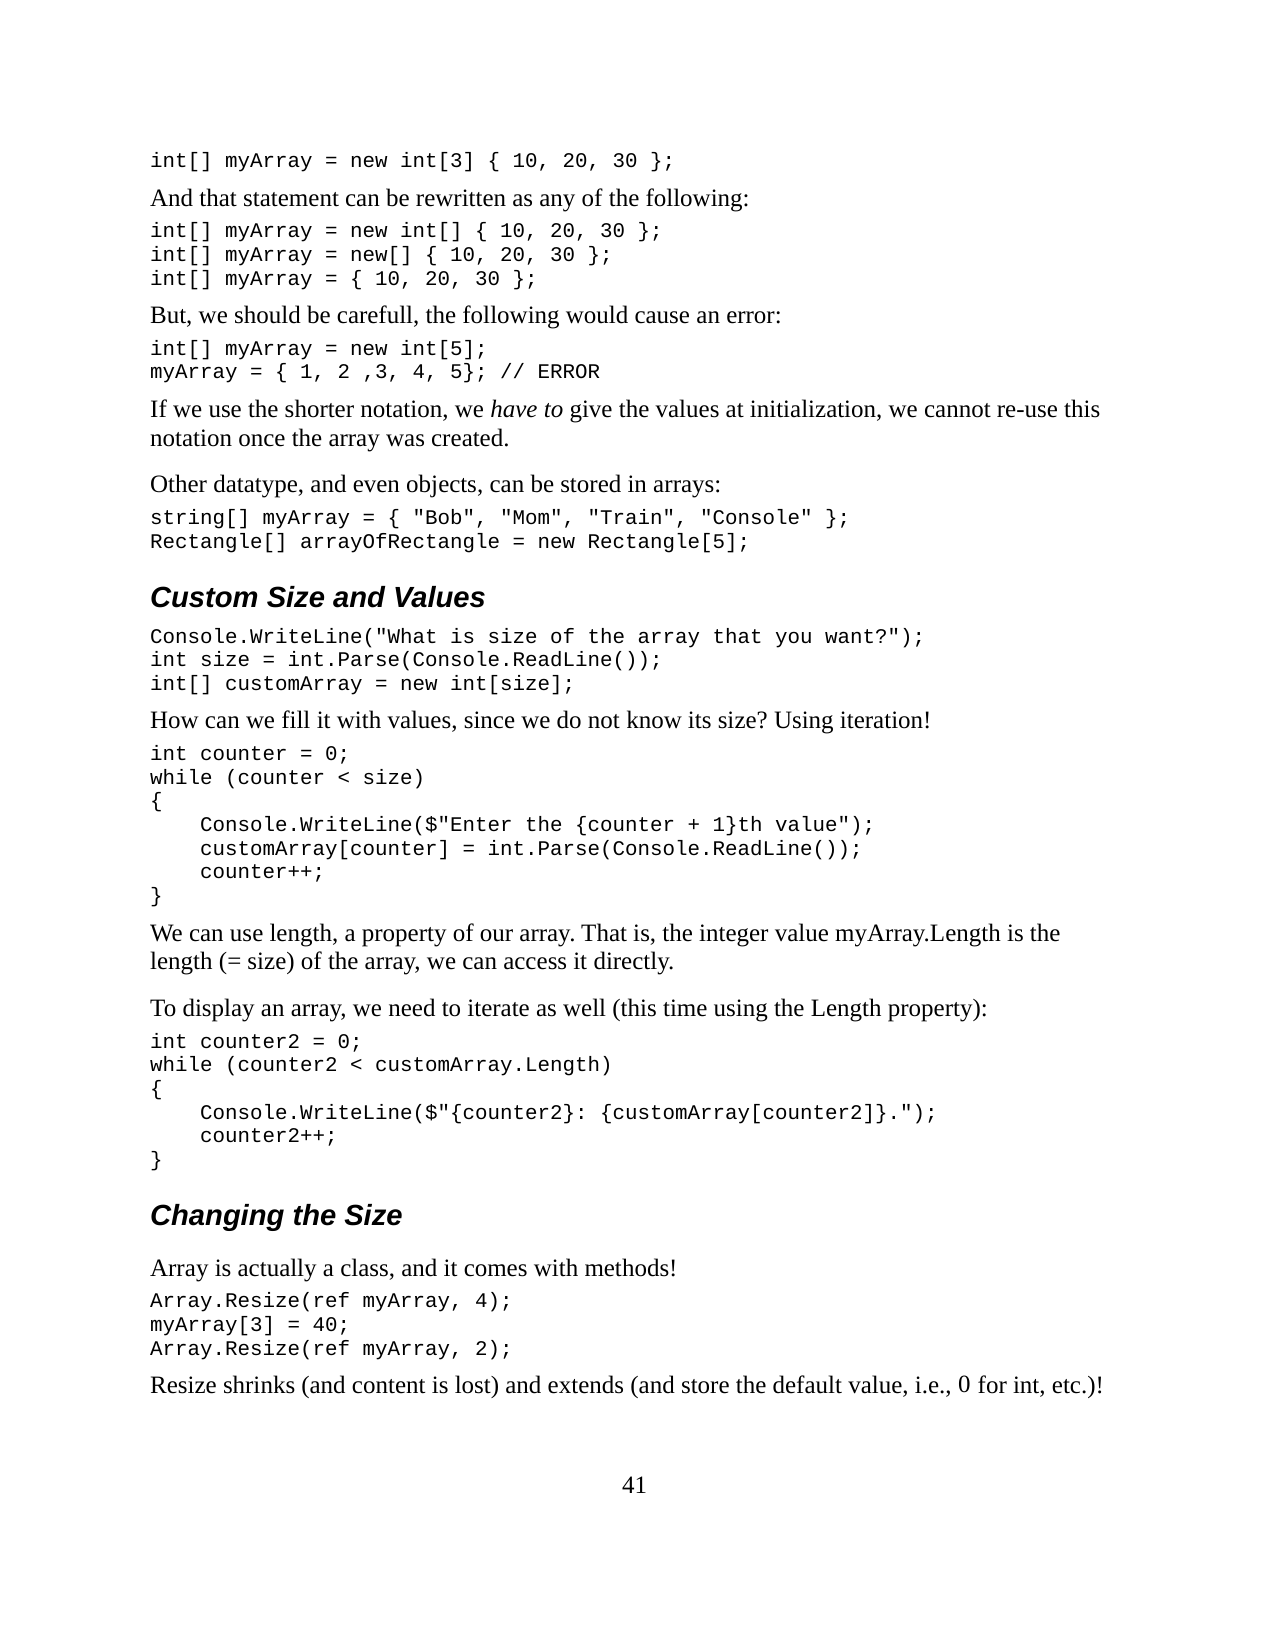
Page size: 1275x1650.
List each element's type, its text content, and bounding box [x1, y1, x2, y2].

text { [150, 791, 1125, 814]
text int[] myArray = new[] { 10, 20, 30 }; [150, 244, 1125, 268]
text counter2++; [150, 1125, 1125, 1149]
text If we use the shorter notation, we have to give the values at initialization, we cannot re-use this notation once the array was created. [150, 394, 1125, 452]
text int[] myArray = new int[3] { 10, 20, 30 }; [150, 150, 1125, 174]
text Console.WriteLine($"{counter2}: {customArray[counter2]}."); [150, 1102, 1125, 1125]
text int counter = 0; [150, 743, 1125, 767]
text Console.WriteLine($"Enter the {counter + 1}th value"); [150, 814, 1125, 838]
text while (counter < size) [150, 767, 1125, 791]
text We can use length, a property of our array. That is, the integer value myArray.Length is the length (= size) of the array, we can access it directly. [150, 918, 1125, 975]
text while (counter2 < customArray.Length) [150, 1054, 1125, 1078]
text myArray = { 1, 2 ,3, 4, 5}; // ERROR [150, 362, 1125, 385]
subtitle Changing the Size [150, 1198, 1125, 1231]
text myArray[3] = 40; [150, 1314, 1125, 1338]
text int[] myArray = new int[] { 10, 20, 30 }; [150, 220, 1125, 244]
text } [150, 1149, 1125, 1173]
text Array.Resize(ref myArray, 2); [150, 1338, 1125, 1361]
text int size = int.Parse(Console.ReadLine()); [150, 649, 1125, 673]
text Resize shrinks (and content is lost) and extends (and store the default value, i.e., for int, etc.)! [150, 1370, 1125, 1399]
text string[] myArray = { "Bob", "Mom", "Train", "Console" }; [150, 507, 1125, 531]
text int[] myArray = new int[5]; [150, 338, 1125, 362]
text counter++; [150, 861, 1125, 885]
text Array.Resize(ref myArray, 4); [150, 1290, 1125, 1314]
text Rectangle[] arrayOfRectangle = new Rectangle[5]; [150, 531, 1125, 554]
subtitle Custom Size and Values [150, 579, 1125, 613]
text customArray[counter] = int.Parse(Console.ReadLine()); [150, 838, 1125, 861]
text Console.WriteLine("What is size of the array that you want?"); [150, 626, 1125, 649]
text int[] customArray = new int[size]; [150, 673, 1125, 697]
text Other datatype, and even objects, can be stored in arrays: [150, 469, 1125, 498]
text To display an array, we need to iterate as well (this time using the Length property): [150, 993, 1125, 1022]
text } [150, 885, 1125, 909]
text And that statement can be rewritten as any of the following: [150, 183, 1125, 211]
text How can we fill it with values, since we do not know its size? Using iteration! [150, 706, 1125, 734]
text { [150, 1078, 1125, 1102]
text int[] myArray = { 10, 20, 30 }; [150, 268, 1125, 291]
text int counter2 = 0; [150, 1031, 1125, 1054]
text Array is actually a class, and it comes with methods! [150, 1253, 1125, 1281]
text But, we should be carefull, the following would cause an error: [150, 300, 1125, 329]
